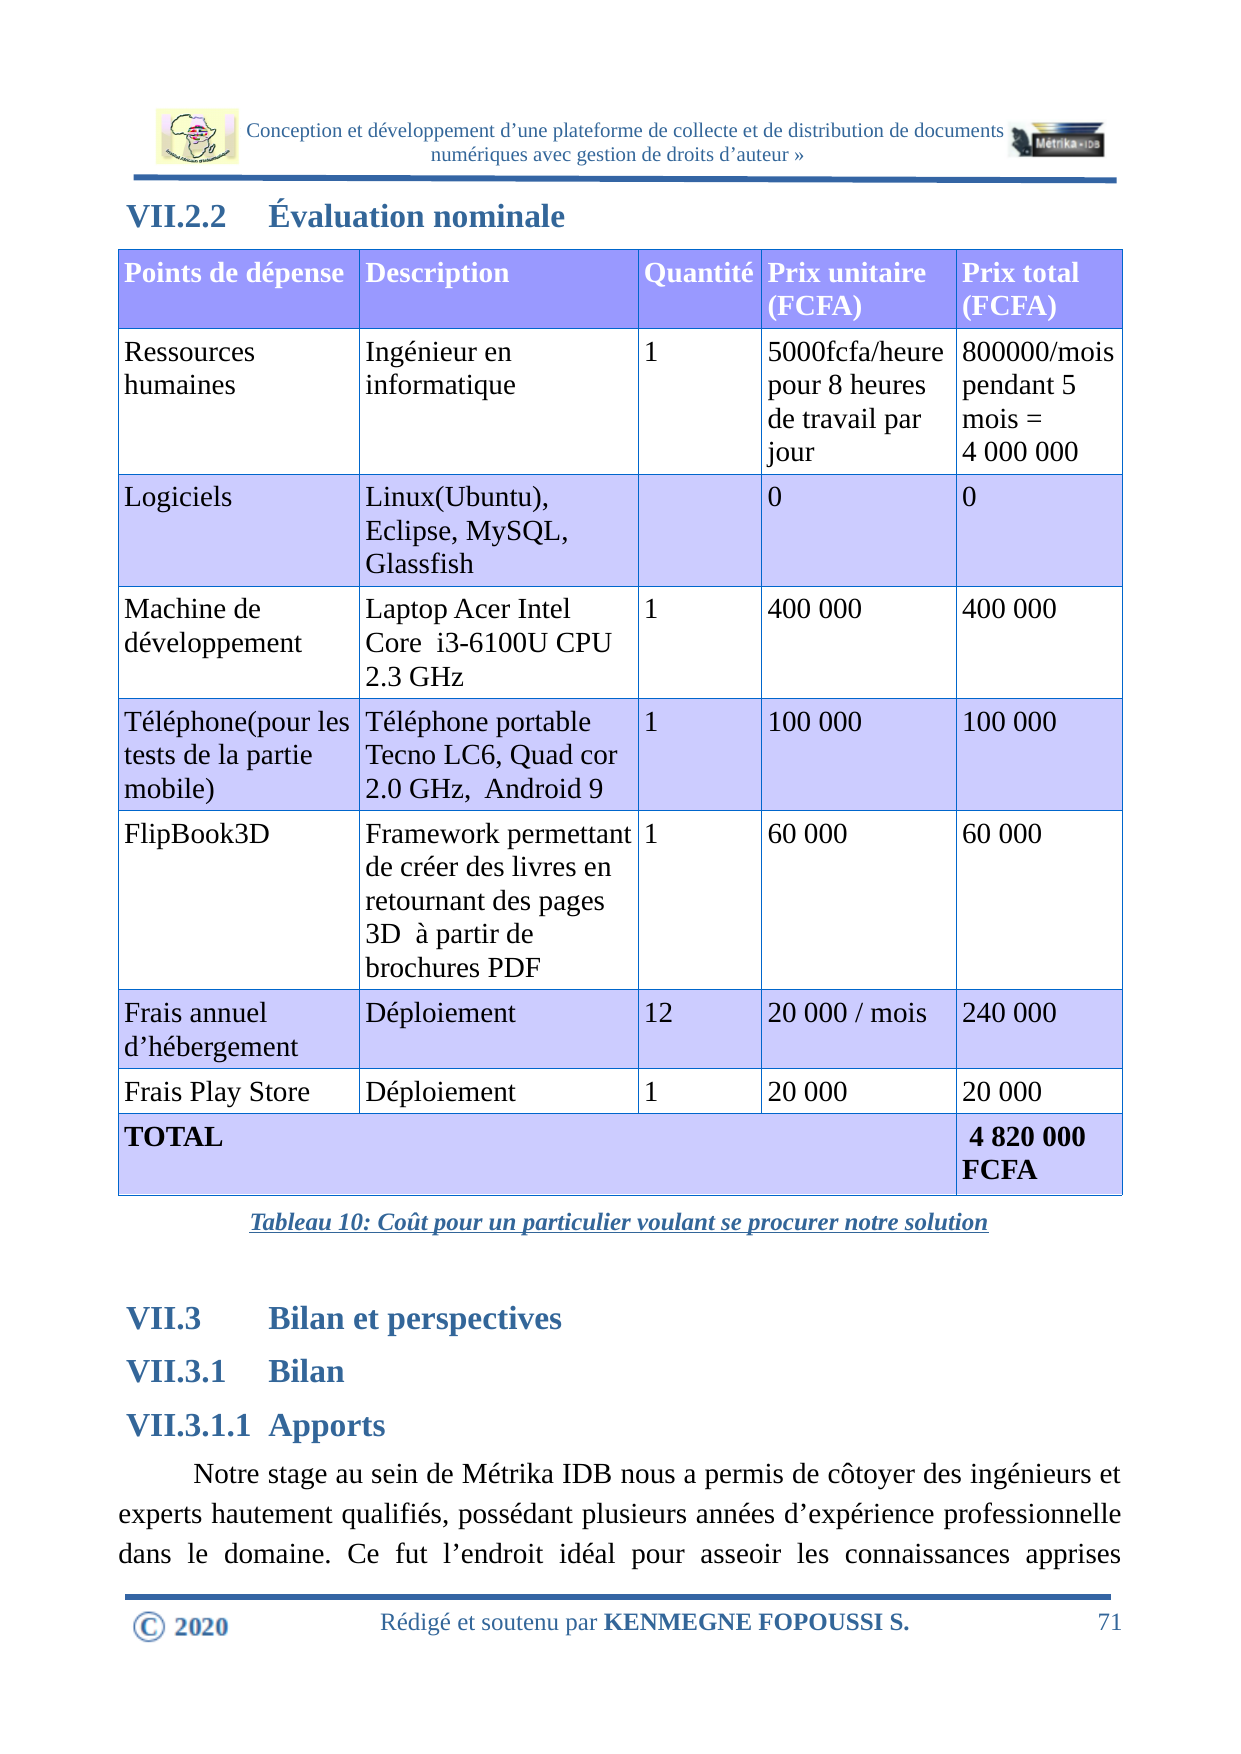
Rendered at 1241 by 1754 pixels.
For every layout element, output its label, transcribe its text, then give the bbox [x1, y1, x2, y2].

table_cell 0 [957, 475, 1122, 586]
table_cell Déploiement [360, 990, 638, 1068]
table_cell 20 000 [762, 1069, 956, 1113]
table_header Prix total (FCFA) [957, 250, 1122, 328]
table_cell 5000fcfa/heure pour 8 heures de travail par jour [762, 329, 956, 473]
table_cell 1 [639, 699, 761, 810]
table_cell [639, 475, 761, 586]
table_cell Logiciels [119, 475, 359, 586]
subtitle Bilan [118, 1351, 1122, 1390]
subtitle Bilan et perspectives [118, 1298, 1122, 1337]
table_cell 800000/mois pendant 5 mois = 4 000 000 [957, 329, 1122, 473]
table_cell 60 000 [957, 811, 1122, 989]
table_header Quantité [639, 250, 761, 328]
table_cell 20 000 / mois [762, 990, 956, 1068]
table_cell 100 000 [957, 699, 1122, 810]
table_cell 12 [639, 990, 761, 1068]
subtitle Évaluation nominale [118, 196, 1122, 234]
table_cell 0 [762, 475, 956, 586]
text Notre stage au sein de Métrika IDB nous a permis de côtoyer des ingénieurs et experts hautement qualifiés, possédant plusieurs années d’expérience professionnelle dans le domaine. Ce fut l’endroit idéal pour asseoir les connaissances apprises [118, 1456, 1122, 1570]
table_cell 1 [639, 587, 761, 698]
table_cell 60 000 [762, 811, 956, 989]
table_cell Frais Play Store [119, 1069, 359, 1113]
picture [154, 107, 241, 166]
table_cell 4 820 000 FCFA [957, 1114, 1122, 1194]
subtitle Apports [118, 1405, 1122, 1443]
table_cell Ingénieur en informatique [360, 329, 638, 473]
table_cell Framework permettant de créer des livres en retournant des pages 3D à partir de brochures PDF [360, 811, 638, 989]
table_header Prix unitaire (FCFA) [762, 250, 956, 328]
text Tableau 10: Coût pour un particulier voulant se procurer notre solution [118, 1207, 1122, 1236]
table_header Description [360, 250, 638, 328]
table_cell Ressources humaines [119, 329, 359, 473]
table_cell 20 000 [957, 1069, 1122, 1113]
table_cell 400 000 [762, 587, 956, 698]
table_cell 1 [639, 329, 761, 473]
table_cell Linux(Ubuntu), Eclipse, MySQL, Glassfish [360, 475, 638, 586]
table_cell Téléphone portable Tecno LC6, Quad cor 2.0 GHz, Android 9 [360, 699, 638, 810]
table_header Points de dépense [119, 250, 359, 328]
table_cell Téléphone(pour les tests de la partie mobile) [119, 699, 359, 810]
table_cell Laptop Acer Intel Core i3-6100U CPU 2.3 GHz [360, 587, 638, 698]
table_cell 1 [639, 811, 761, 989]
table_cell TOTAL [119, 1114, 956, 1194]
table_cell 1 [639, 1069, 761, 1113]
table_cell Déploiement [360, 1069, 638, 1113]
table_cell 240 000 [957, 990, 1122, 1068]
table_cell FlipBook3D [119, 811, 359, 989]
table_cell 100 000 [762, 699, 956, 810]
table_cell Machine de développement [119, 587, 359, 698]
table_cell Frais annuel d’hébergement [119, 990, 359, 1068]
picture [126, 1604, 231, 1647]
picture [1003, 116, 1109, 160]
table_cell 400 000 [957, 587, 1122, 698]
